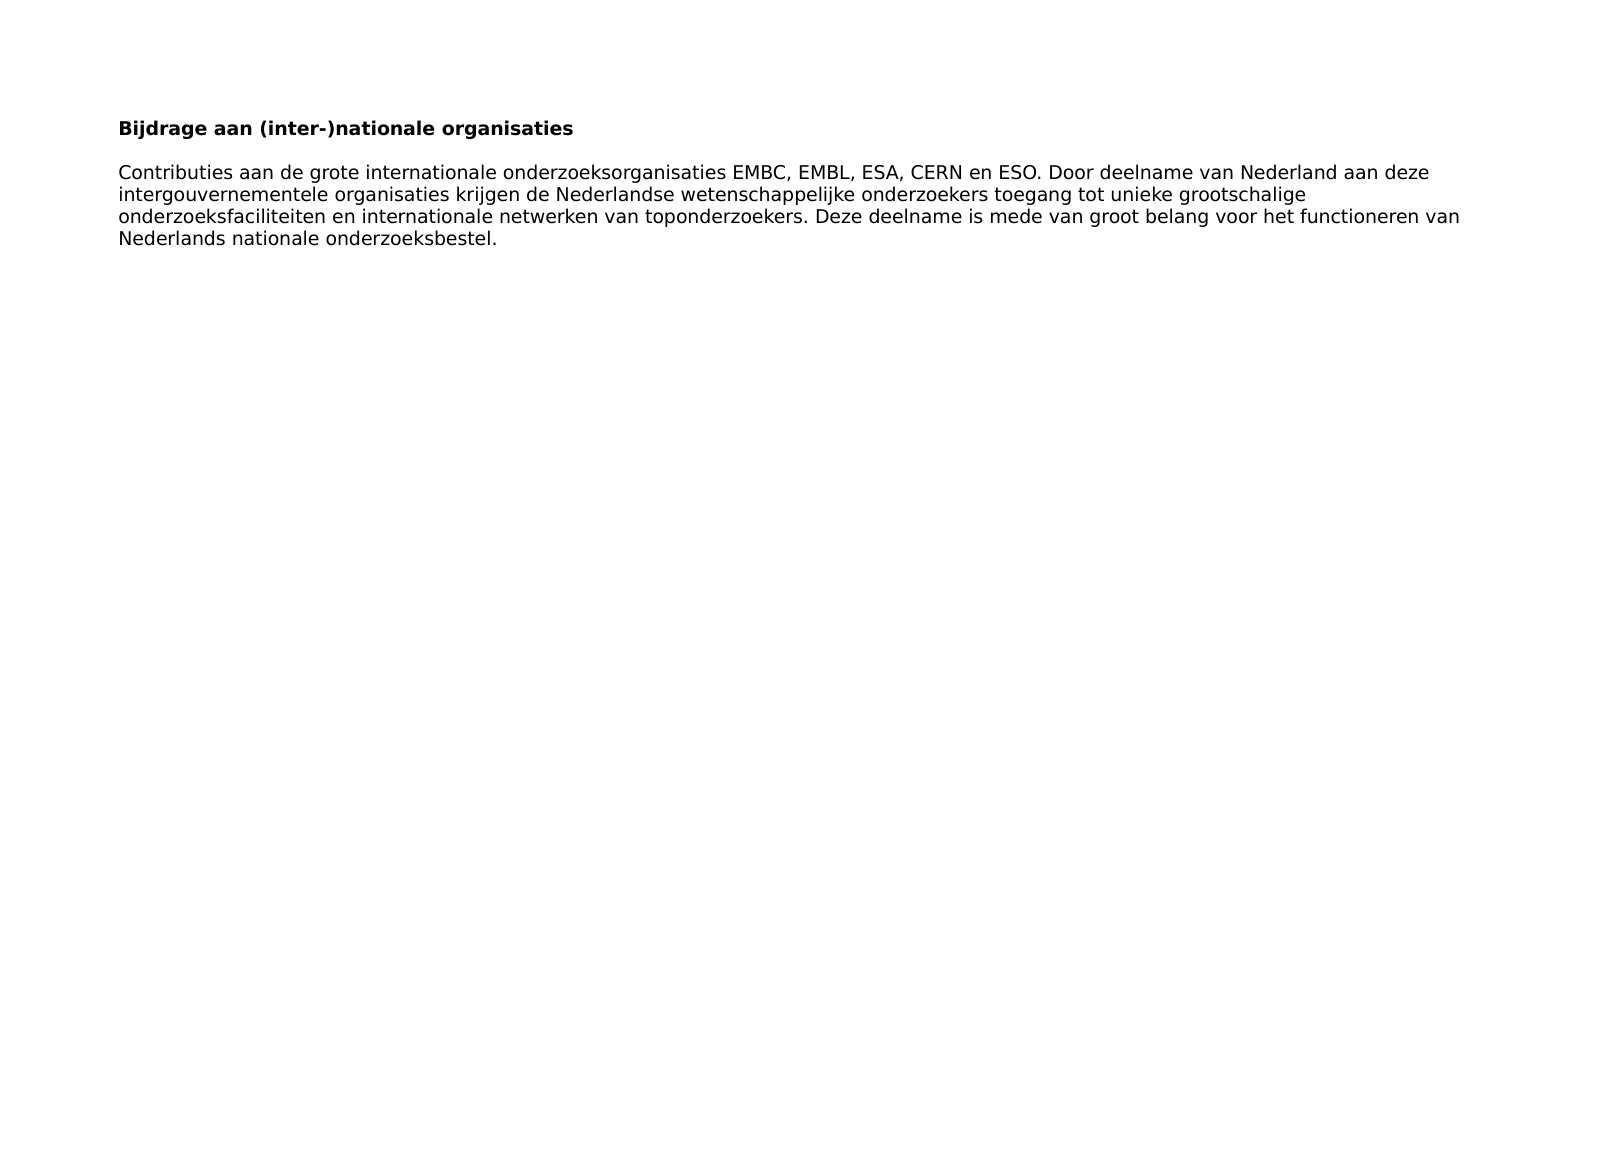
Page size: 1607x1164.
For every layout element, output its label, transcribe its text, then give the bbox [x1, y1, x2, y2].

text Contributies aan de grote internationale onderzoeksorganisaties EMBC, EMBL, ESA, CERN en ESO. Door deelname van Nederland aan deze intergouvernementele organisaties krijgen de Nederlandse wetenschappelijke onderzoekers toegang tot unieke grootschalige onderzoeksfaciliteiten en internationale netwerken van toponderzoekers. Deze deelname is mede van groot belang voor het functioneren van Nederlands nationale onderzoeksbestel. [118, 162, 1488, 250]
subtitle Bijdrage aan (inter-)nationale organisaties [118, 118, 1488, 140]
